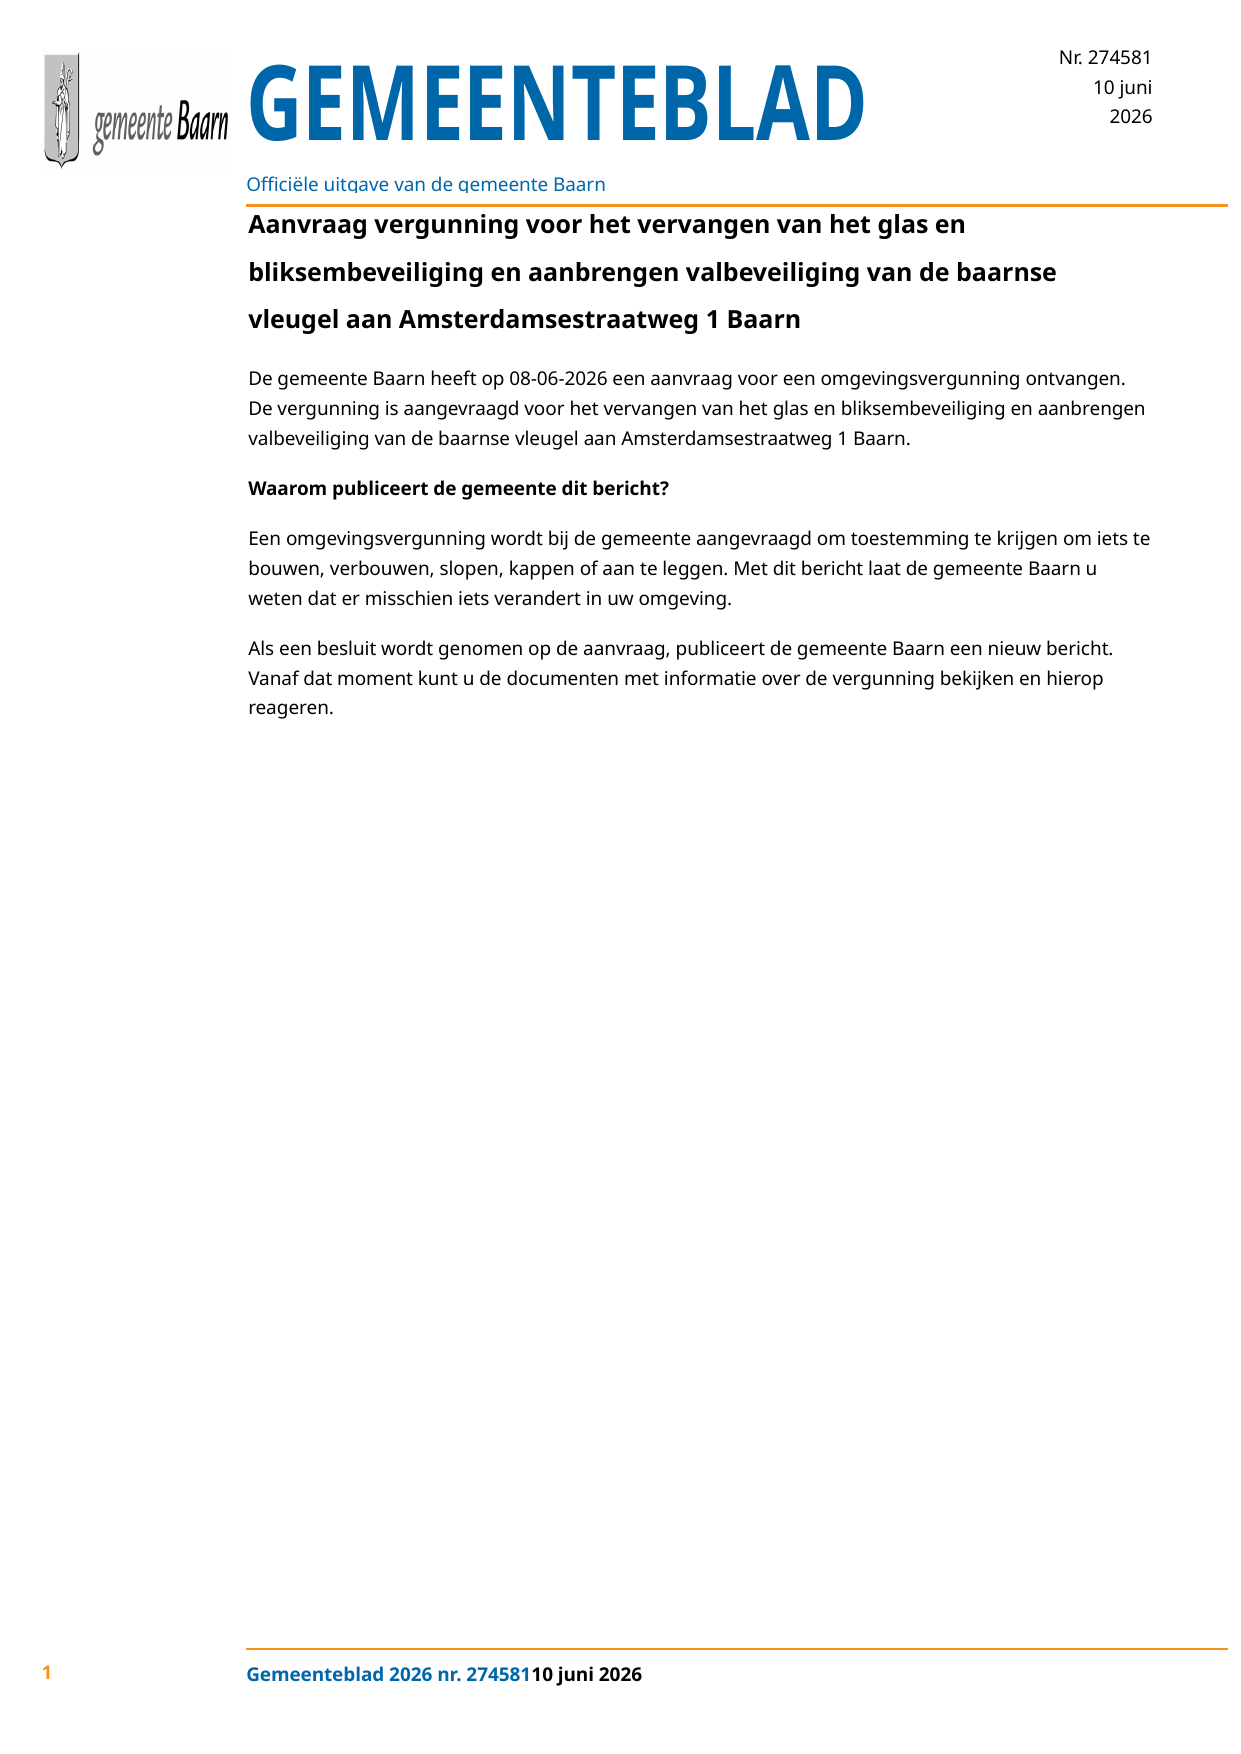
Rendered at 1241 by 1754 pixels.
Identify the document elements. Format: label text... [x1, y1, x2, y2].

picture [41, 47, 231, 172]
text De gemeente Baarn heeft op 08-06-2026 een aanvraag voor een omgevingsvergunning ontvangen. De vergunning is aangevraagd voor het vervangen van het glas en bliksembeveiliging en aanbrengen valbeveiliging van de baarnse vleugel aan Amsterdamsestraatweg 1 Baarn. [248, 366, 1152, 450]
text Als een besluit wordt genomen op de aanvraag, publiceert de gemeente Baarn een nieuw bericht. Vanaf dat moment kunt u de documenten met informatie over de vergunning bekijken en hierop reageren. [248, 635, 1152, 720]
text Aanvraag vergunning voor het vervangen van het glas en bliksembeveiliging en aanbrengen valbeveiliging van de baarnse vleugel aan Amsterdamsestraatweg 1 Baarn [248, 207, 1152, 336]
text Waarom publiceert de gemeente dit bericht? [248, 475, 1152, 501]
text Een omgevingsvergunning wordt bij de gemeente aangevraagd om toestemming te krijgen om iets te bouwen, verbouwen, slopen, kappen of aan te leggen. Met dit bericht laat de gemeente Baarn u weten dat er misschien iets verandert in uw omgeving. [248, 526, 1152, 610]
